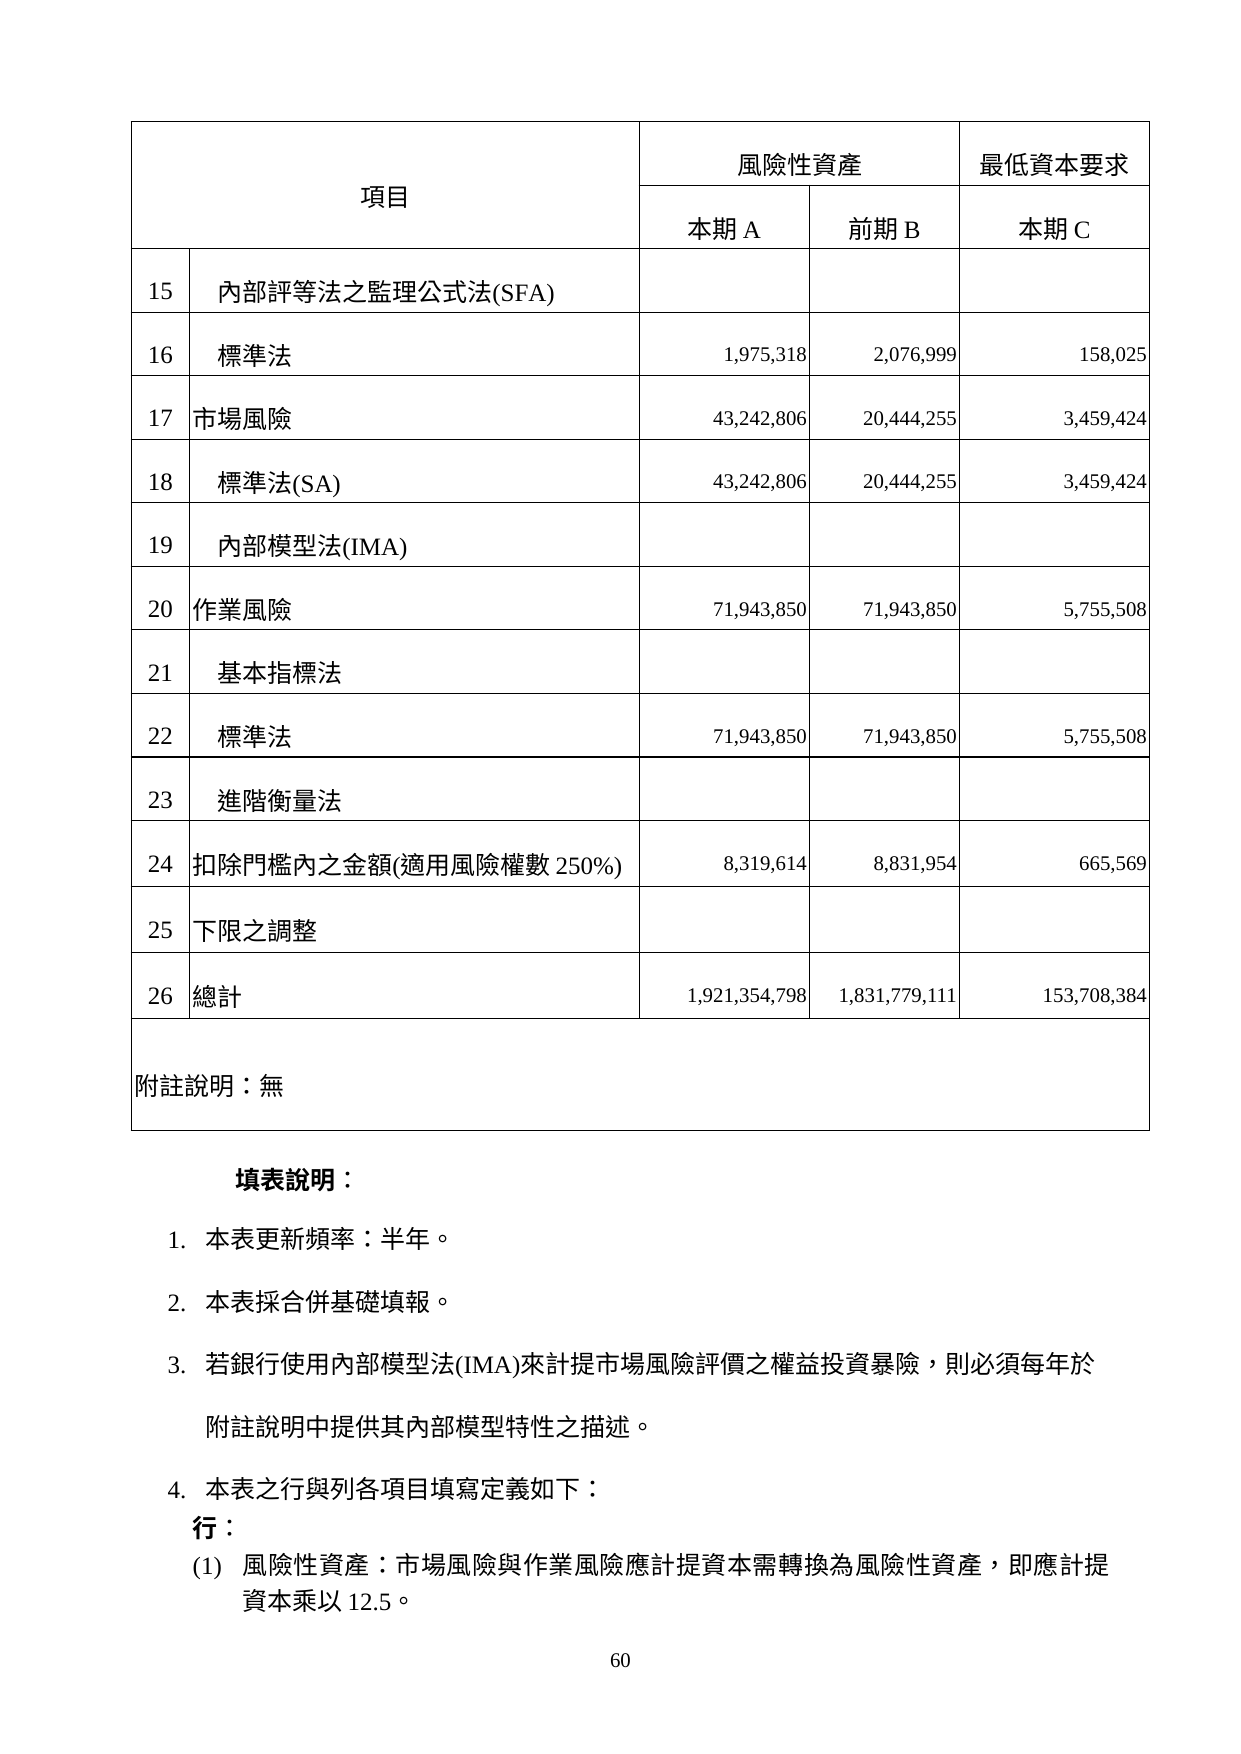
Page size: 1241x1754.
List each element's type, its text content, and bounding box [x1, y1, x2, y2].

table_cell [960, 887, 1149, 952]
table_cell 附註說明：無 [132, 1019, 1149, 1130]
table_cell 市場風險 [190, 376, 639, 439]
table_cell 作業風險 [190, 567, 639, 629]
table_cell 下限之調整 [190, 887, 639, 952]
list 若銀行使用內部模型法(IMA)來計提市場風險評價之權益投資暴險，則必須每年於附註說明中提供其內部模型特性之描述。 [167, 1321, 1110, 1446]
table_cell 8,831,954 [810, 821, 959, 886]
table_cell 22 [132, 694, 189, 756]
list 本表之行與列各項目填寫定義如下： [167, 1446, 1110, 1509]
table_cell 進階衡量法 [190, 758, 639, 820]
table_cell 43,242,806 [640, 376, 809, 439]
text 行： [192, 1509, 1053, 1545]
table_cell 1,831,779,111 [810, 953, 959, 1018]
table_cell 內部評等法之監理公式法(SFA) [190, 249, 639, 312]
table_cell [640, 630, 809, 693]
table_cell 71,943,850 [810, 694, 959, 756]
table_cell 665,569 [960, 821, 1149, 886]
table_cell 153,708,384 [960, 953, 1149, 1018]
table_cell 16 [132, 313, 189, 375]
table_cell 18 [132, 440, 189, 502]
table_cell 標準法 [190, 313, 639, 375]
table_cell [960, 630, 1149, 693]
table_cell 20,444,255 [810, 376, 959, 439]
table_cell 標準法 [190, 694, 639, 756]
table_cell [640, 758, 809, 820]
list 本表採合併基礎填報。 [167, 1259, 1110, 1321]
table_cell 1,975,318 [640, 313, 809, 375]
table_cell 71,943,850 [640, 694, 809, 756]
table_cell 5,755,508 [960, 694, 1149, 756]
text 填表說明： [235, 1160, 1052, 1196]
table_cell [810, 758, 959, 820]
table_cell 20 [132, 567, 189, 629]
table_cell 24 [132, 821, 189, 886]
list 本表更新頻率：半年。 [167, 1196, 1110, 1259]
table_cell [810, 503, 959, 566]
table_cell [960, 758, 1149, 820]
table_cell 3,459,424 [960, 440, 1149, 502]
table_cell 158,025 [960, 313, 1149, 375]
table_cell 15 [132, 249, 189, 312]
table_cell [640, 249, 809, 312]
table_cell 20,444,255 [810, 440, 959, 502]
table_cell 21 [132, 630, 189, 693]
table_cell 26 [132, 953, 189, 1018]
table_header 風險性資產 [640, 122, 959, 184]
table_cell 基本指標法 [190, 630, 639, 693]
table_cell 本期C [960, 186, 1149, 248]
table_cell 71,943,850 [810, 567, 959, 629]
table_cell 5,755,508 [960, 567, 1149, 629]
table_cell 3,459,424 [960, 376, 1149, 439]
list 風險性資產：市場風險與作業風險應計提資本需轉換為風險性資產，即應計提資本乘以12.5。 [192, 1545, 1113, 1618]
table_cell 標準法(SA) [190, 440, 639, 502]
table_cell 前期B [810, 186, 959, 248]
table_cell 25 [132, 887, 189, 952]
table_cell 19 [132, 503, 189, 566]
table_cell 本期A [640, 186, 809, 248]
table_header 最低資本要求 [960, 122, 1149, 184]
table_header 項目 [132, 122, 639, 248]
table_cell 內部模型法(IMA) [190, 503, 639, 566]
table_cell 43,242,806 [640, 440, 809, 502]
table_cell 扣除門檻內之金額(適用風險權數250%) [190, 821, 639, 886]
table_cell 71,943,850 [640, 567, 809, 629]
table_cell 1,921,354,798 [640, 953, 809, 1018]
table_cell [810, 630, 959, 693]
table_cell [960, 503, 1149, 566]
table_cell [960, 249, 1149, 312]
table_cell [640, 887, 809, 952]
table_cell 8,319,614 [640, 821, 809, 886]
table_cell [810, 249, 959, 312]
table_cell 總計 [190, 953, 639, 1018]
table_cell 23 [132, 758, 189, 820]
table_cell 2,076,999 [810, 313, 959, 375]
table_cell [640, 503, 809, 566]
table_cell [810, 887, 959, 952]
table_cell 17 [132, 376, 189, 439]
